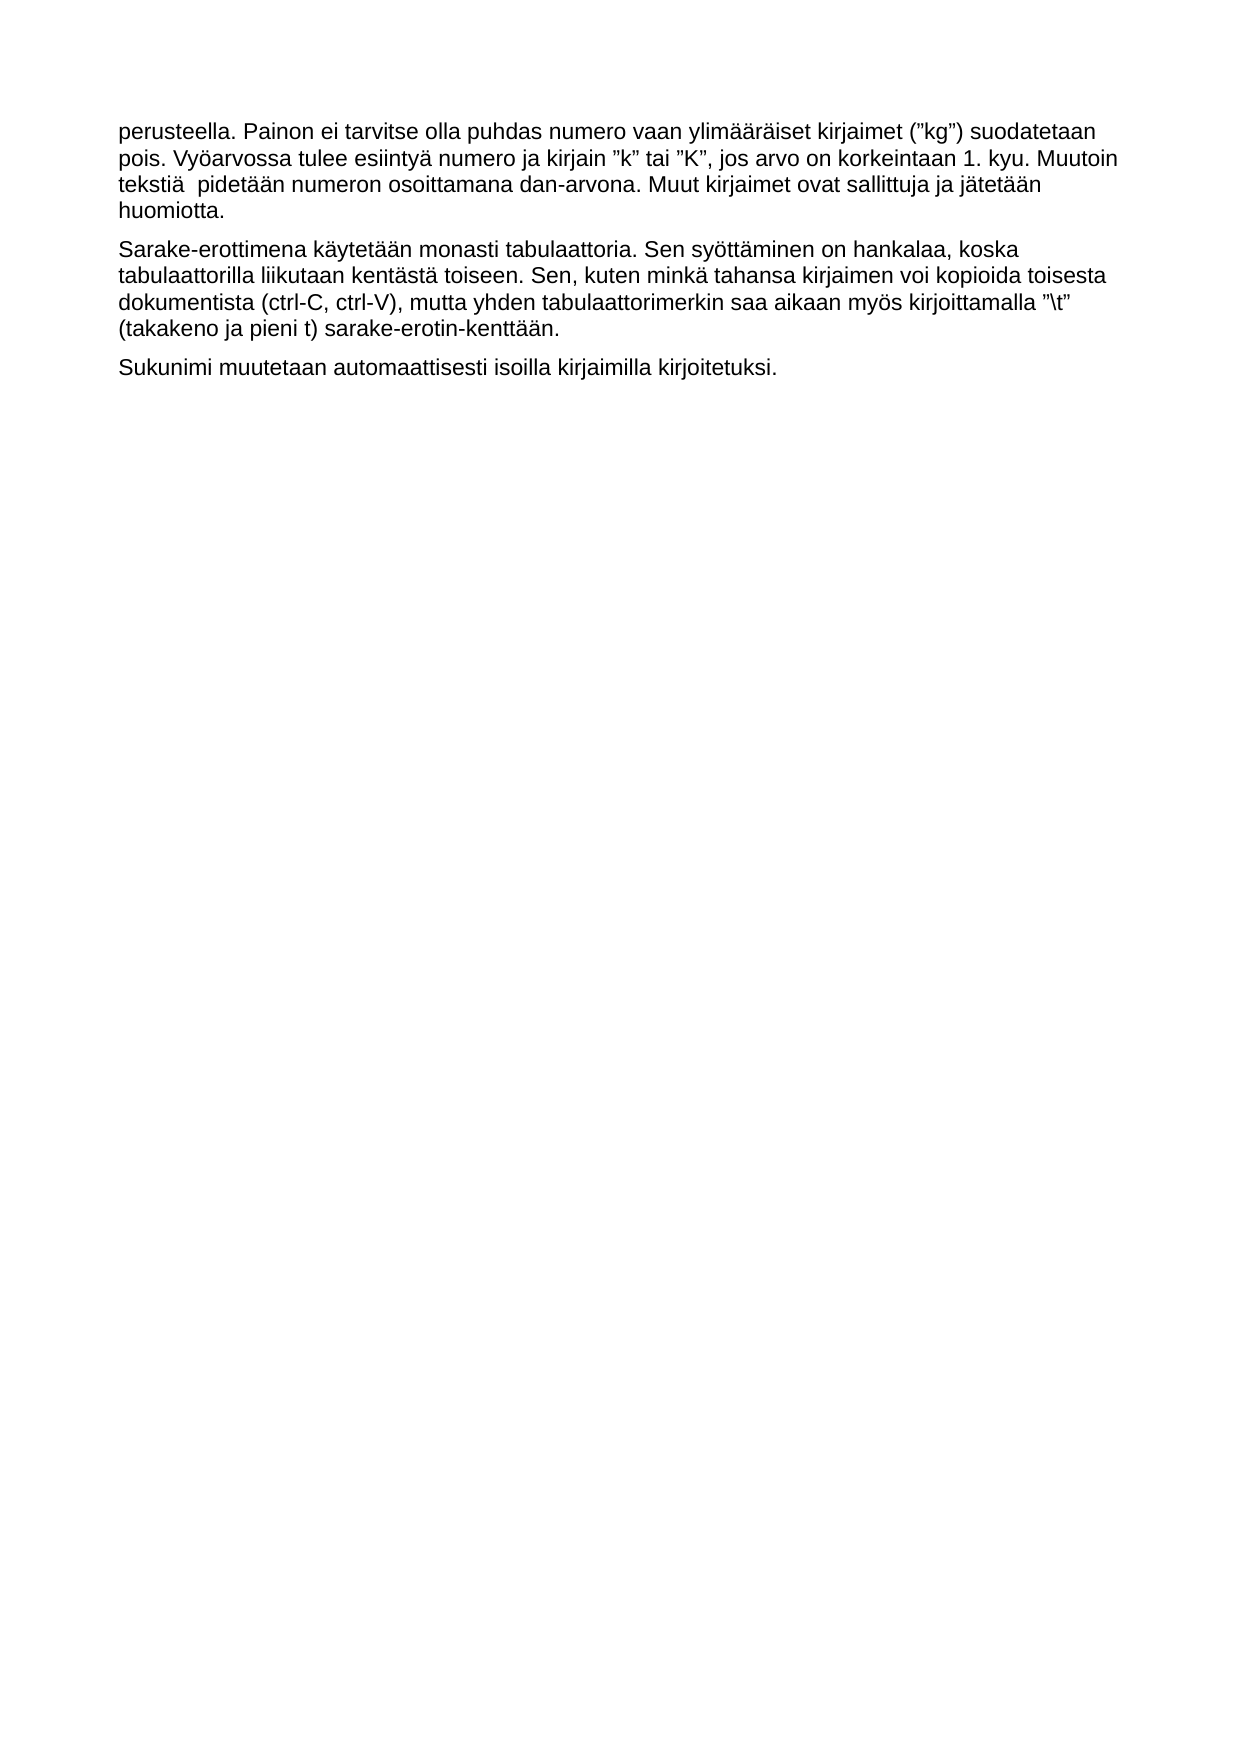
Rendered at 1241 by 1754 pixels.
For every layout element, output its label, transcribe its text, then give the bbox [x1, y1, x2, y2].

text Sukunimi muutetaan automaattisesti isoilla kirjaimilla kirjoitetuksi. [118, 354, 1122, 380]
text perusteella. Painon ei tarvitse olla puhdas numero vaan ylimääräiset kirjaimet (”kg”) suodatetaan pois. Vyöarvossa tulee esiintyä numero ja kirjain ”k” tai ”K”, jos arvo on korkeintaan 1. kyu. Muutoin tekstiä pidetään numeron osoittamana dan-arvona. Muut kirjaimet ovat sallittuja ja jätetään huomiotta. [118, 118, 1122, 223]
text Sarake-erottimena käytetään monasti tabulaattoria. Sen syöttäminen on hankalaa, koska tabulaattorilla liikutaan kentästä toiseen. Sen, kuten minkä tahansa kirjaimen voi kopioida toisesta dokumentista (ctrl-C, ctrl-V), mutta yhden tabulaattorimerkin saa aikaan myös kirjoittamalla ”\t” (takakeno ja pieni t) sarake-erotin-kenttään. [118, 236, 1122, 341]
